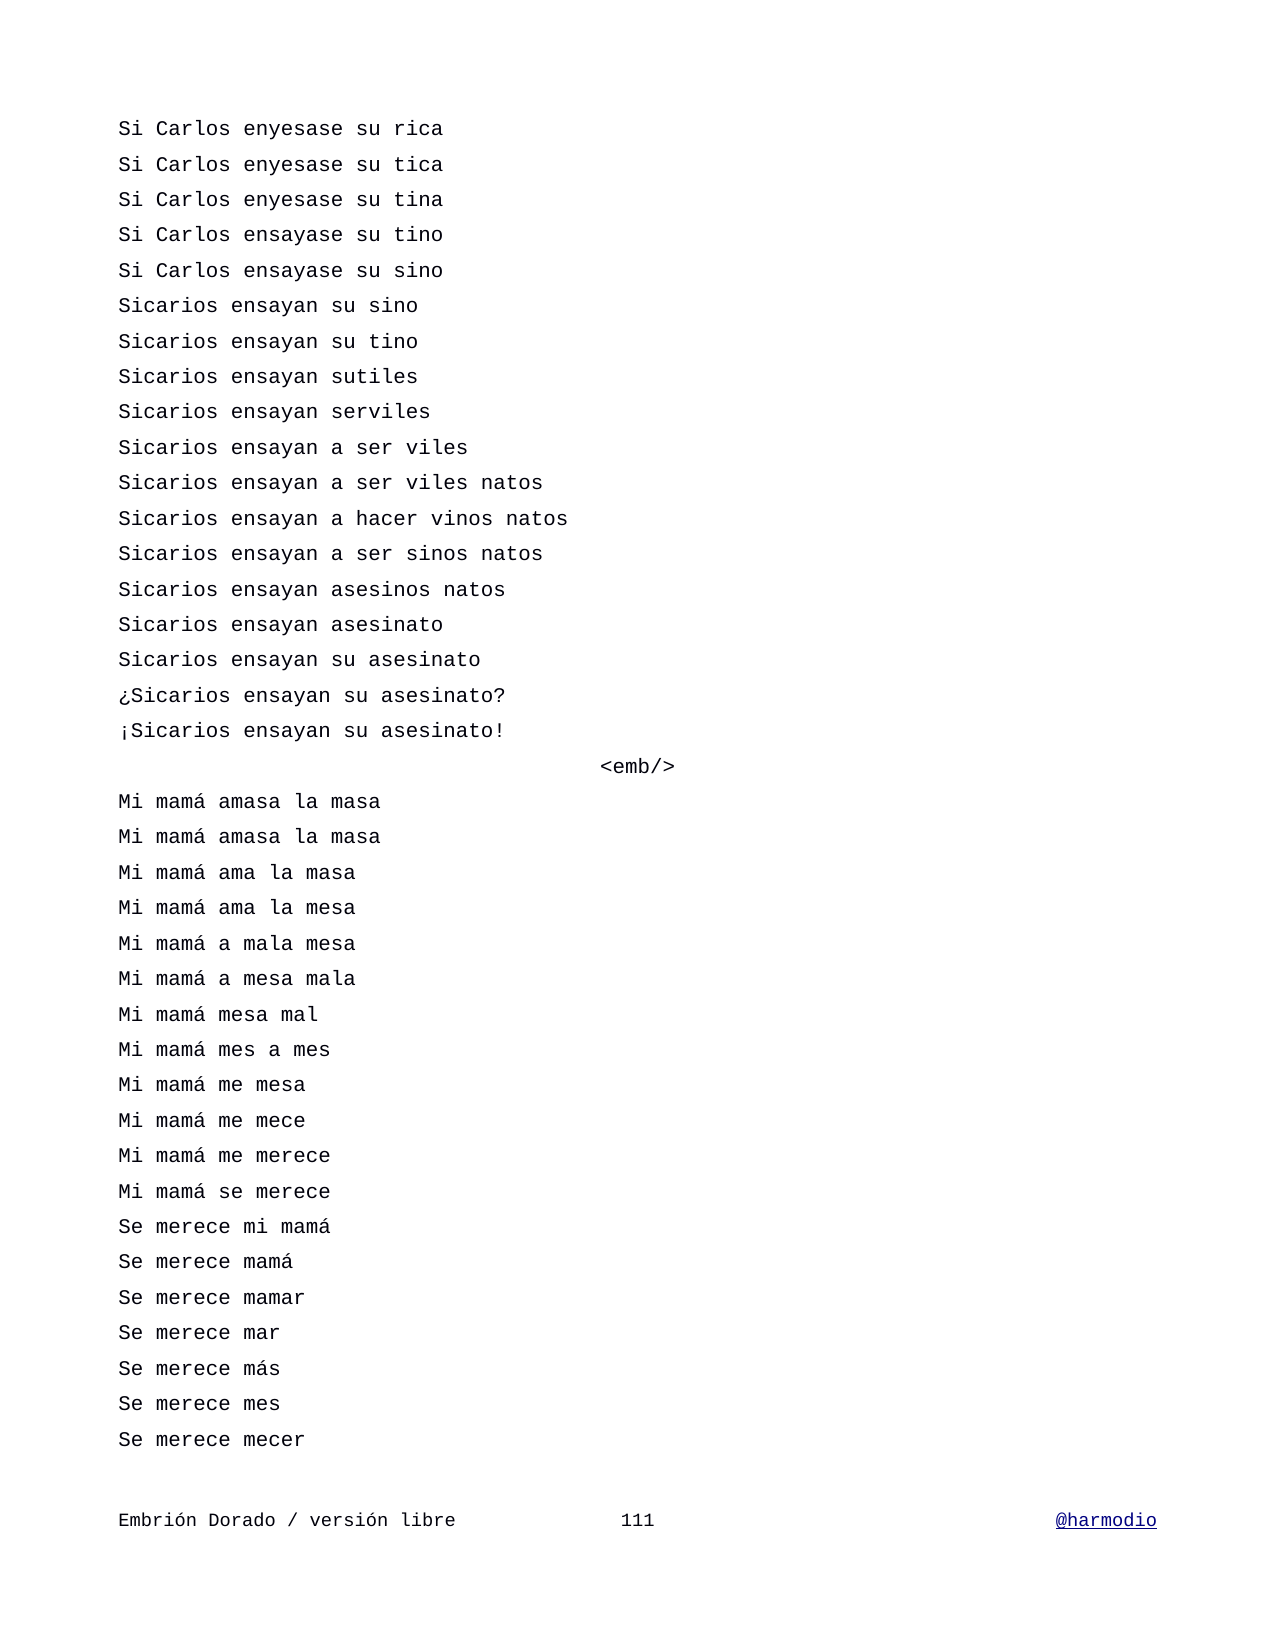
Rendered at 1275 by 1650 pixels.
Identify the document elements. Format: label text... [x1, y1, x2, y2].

text Se merece mar [118, 1322, 1157, 1346]
text Sicarios ensayan a hacer vinos natos [118, 508, 1157, 531]
text ¡Sicarios ensayan su asesinato! [118, 720, 1157, 744]
text Si Carlos enyesase su tina [118, 189, 1157, 213]
text Mi mamá me merece [118, 1145, 1157, 1169]
text Se merece mi mamá [118, 1216, 1157, 1240]
text Mi mamá ama la masa [118, 862, 1157, 886]
text Si Carlos ensayase su tino [118, 224, 1157, 248]
text Mi mamá se merece [118, 1181, 1157, 1204]
text Se merece mes [118, 1393, 1157, 1417]
text Sicarios ensayan su tino [118, 331, 1157, 354]
text Mi mamá amasa la masa [118, 826, 1157, 850]
text Si Carlos enyesase su tica [118, 153, 1157, 177]
text Sicarios ensayan a ser sinos natos [118, 543, 1157, 567]
text Mi mamá a mala mesa [118, 933, 1157, 956]
text Sicarios ensayan asesinos natos [118, 578, 1157, 602]
text Se merece mecer [118, 1428, 1157, 1452]
text Sicarios ensayan a ser viles [118, 437, 1157, 461]
text Sicarios ensayan asesinato [118, 614, 1157, 638]
text ¿Sicarios ensayan su asesinato? [118, 685, 1157, 708]
text Mi mamá mes a mes [118, 1039, 1157, 1063]
text Sicarios ensayan su asesinato [118, 649, 1157, 673]
text Mi mamá a mesa mala [118, 968, 1157, 992]
text Sicarios ensayan a ser viles natos [118, 472, 1157, 496]
text Mi mamá me mece [118, 1110, 1157, 1133]
text Mi mamá mesa mal [118, 1003, 1157, 1027]
text Mi mamá amasa la masa [118, 791, 1157, 815]
text Sicarios ensayan serviles [118, 401, 1157, 425]
text Mi mamá ama la mesa [118, 897, 1157, 921]
text Se merece mamá [118, 1251, 1157, 1275]
text Se merece mamar [118, 1287, 1157, 1311]
text Se merece más [118, 1358, 1157, 1381]
text Si Carlos enyesase su rica [118, 118, 1157, 142]
text Mi mamá me mesa [118, 1074, 1157, 1098]
text Sicarios ensayan sutiles [118, 366, 1157, 390]
text Si Carlos ensayase su sino [118, 260, 1157, 283]
text Sicarios ensayan su sino [118, 295, 1157, 319]
text <emb/> [118, 756, 1157, 779]
